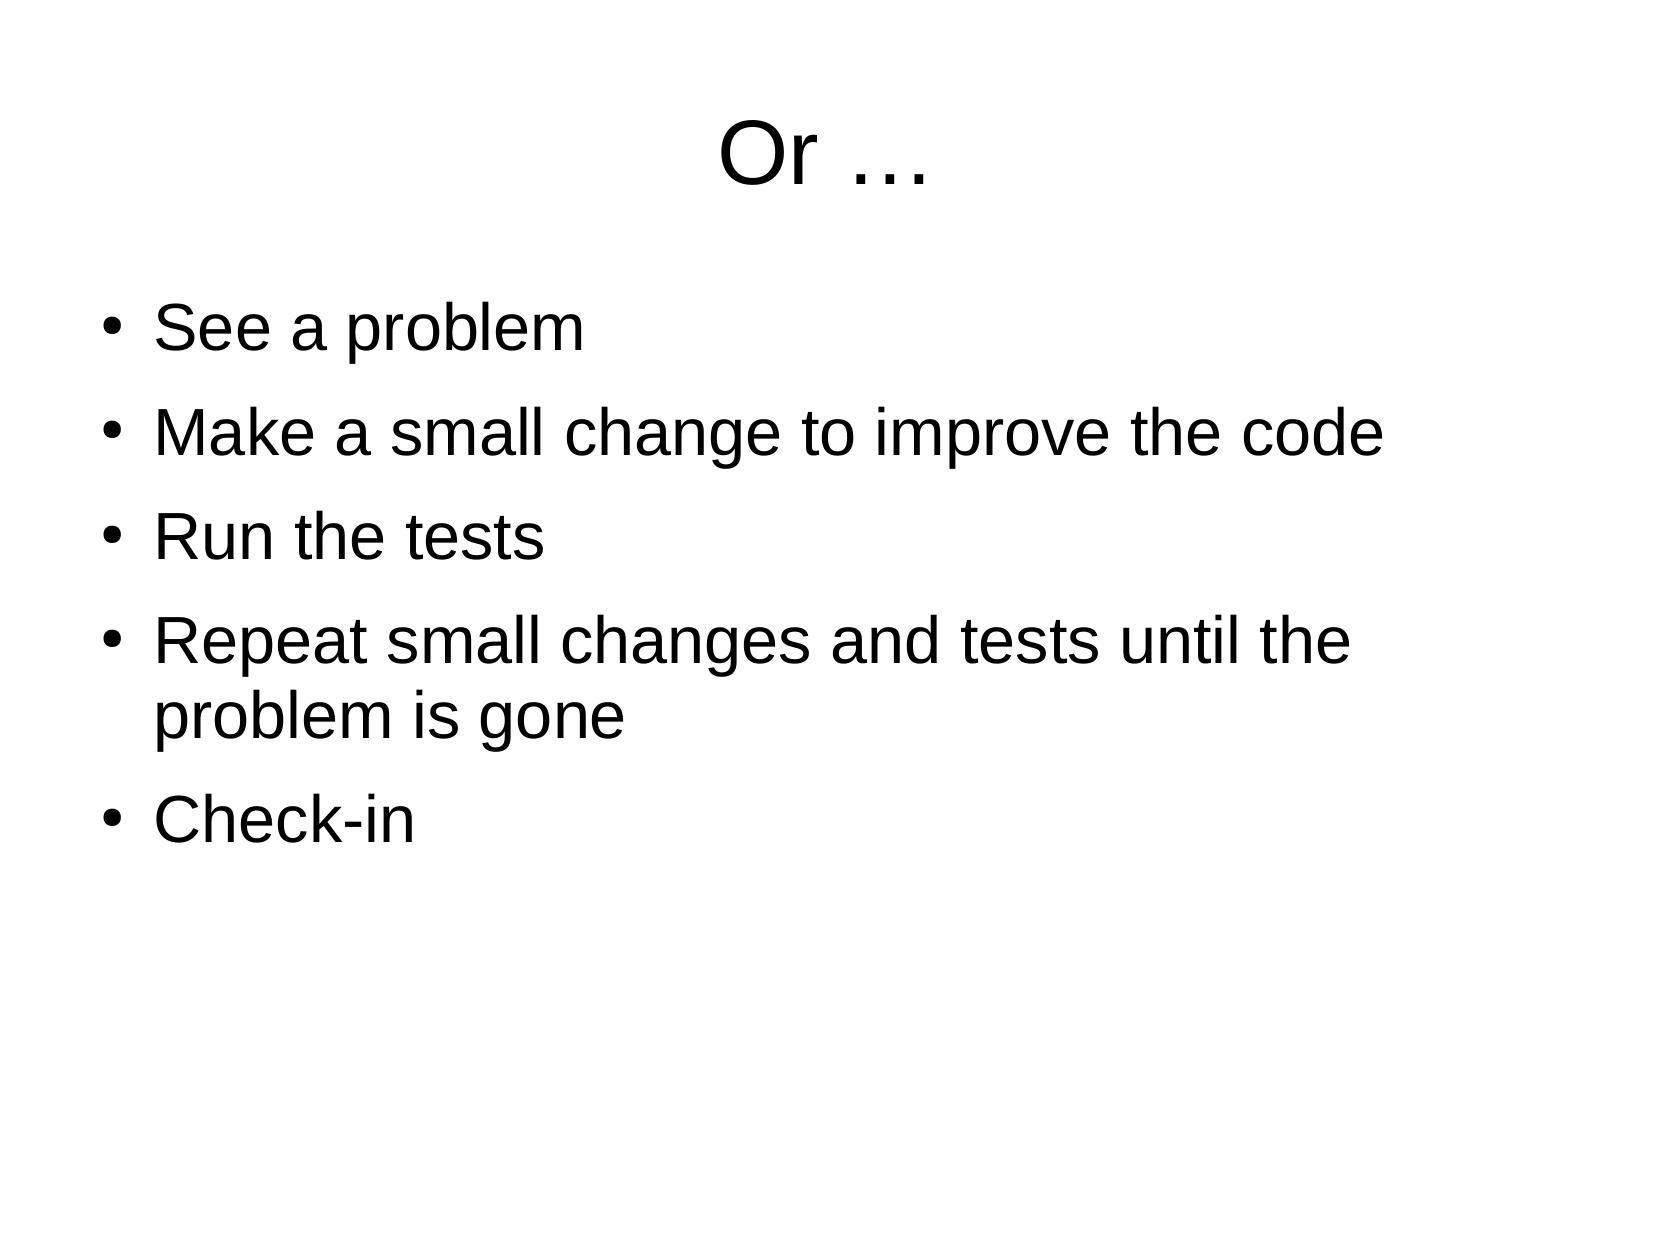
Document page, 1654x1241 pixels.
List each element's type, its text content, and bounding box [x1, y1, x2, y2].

list See a problem Make a small change to improve the code Run the tests Repeat small changes and tests until the problem is gone Check-in [82, 290, 1571, 1109]
title Or … [82, 49, 1571, 257]
